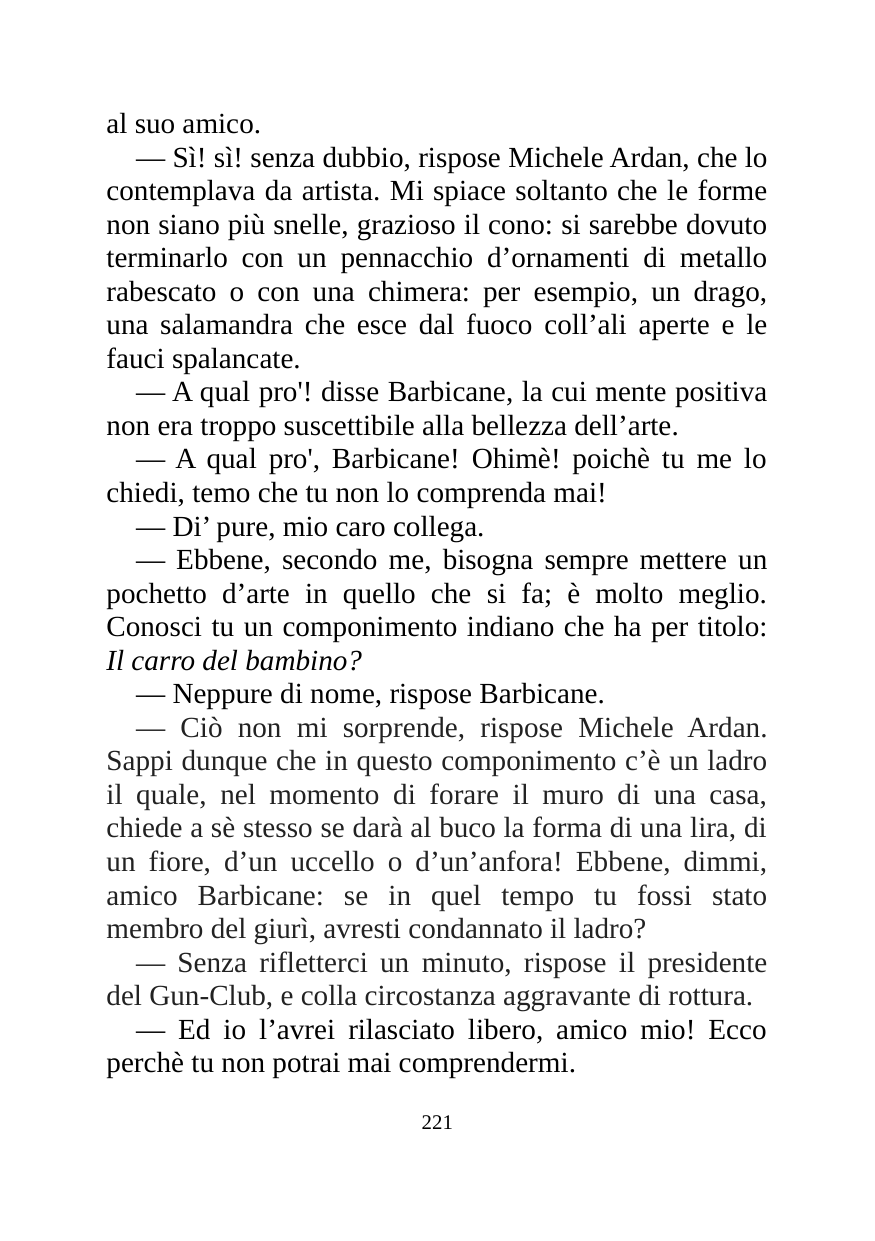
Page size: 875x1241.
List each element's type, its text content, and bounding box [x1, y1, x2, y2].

text al suo amico. [106, 106, 768, 140]
text — Sì! sì! senza dubbio, rispose Michele Ardan, che lo contemplava da artista. Mi spiace soltanto che le forme non siano più snelle, grazioso il cono: si sarebbe dovuto terminarlo con un pennacchio d’ornamenti di metallo rabescato o con una chimera: per esempio, un drago, una salamandra che esce dal fuoco coll’ali aperte e le fauci spalancate. [106, 140, 768, 374]
text — A qual pro'! disse Barbicane, la cui mente positiva non era troppo suscettibile alla bellezza dell’arte. [106, 374, 768, 442]
text — Di’ pure, mio caro collega. [106, 509, 768, 542]
text — Senza rifletterci un minuto, rispose il presidente del Gun-Club, e colla circostanza aggravante di rottura. [106, 945, 768, 1012]
text — Neppure di nome, rispose Barbicane. [106, 676, 768, 710]
text — Ciò non mi sorprende, rispose Michele Ardan. Sappi dunque che in questo componimento c’è un ladro il quale, nel momento di forare il muro di una casa, chiede a sè stesso se darà al buco la forma di una lira, di un fiore, d’un uccello o d’un’anfora! Ebbene, dimmi, amico Barbicane: se in quel tempo tu fossi stato membro del giurì, avresti condannato il ladro? [106, 710, 768, 945]
text — Ed io l’avrei rilasciato libero, amico mio! Ecco perchè tu non potrai mai comprendermi. [106, 1012, 768, 1079]
text — Ebbene, secondo me, bisogna sempre mettere un pochetto d’arte in quello che si fa; è molto meglio. Conosci tu un componimento indiano che ha per titolo: Il carro del bambino? [106, 542, 768, 676]
text — A qual pro', Barbicane! Ohimè! poichè tu me lo chiedi, temo che tu non lo comprenda mai! [106, 442, 768, 509]
